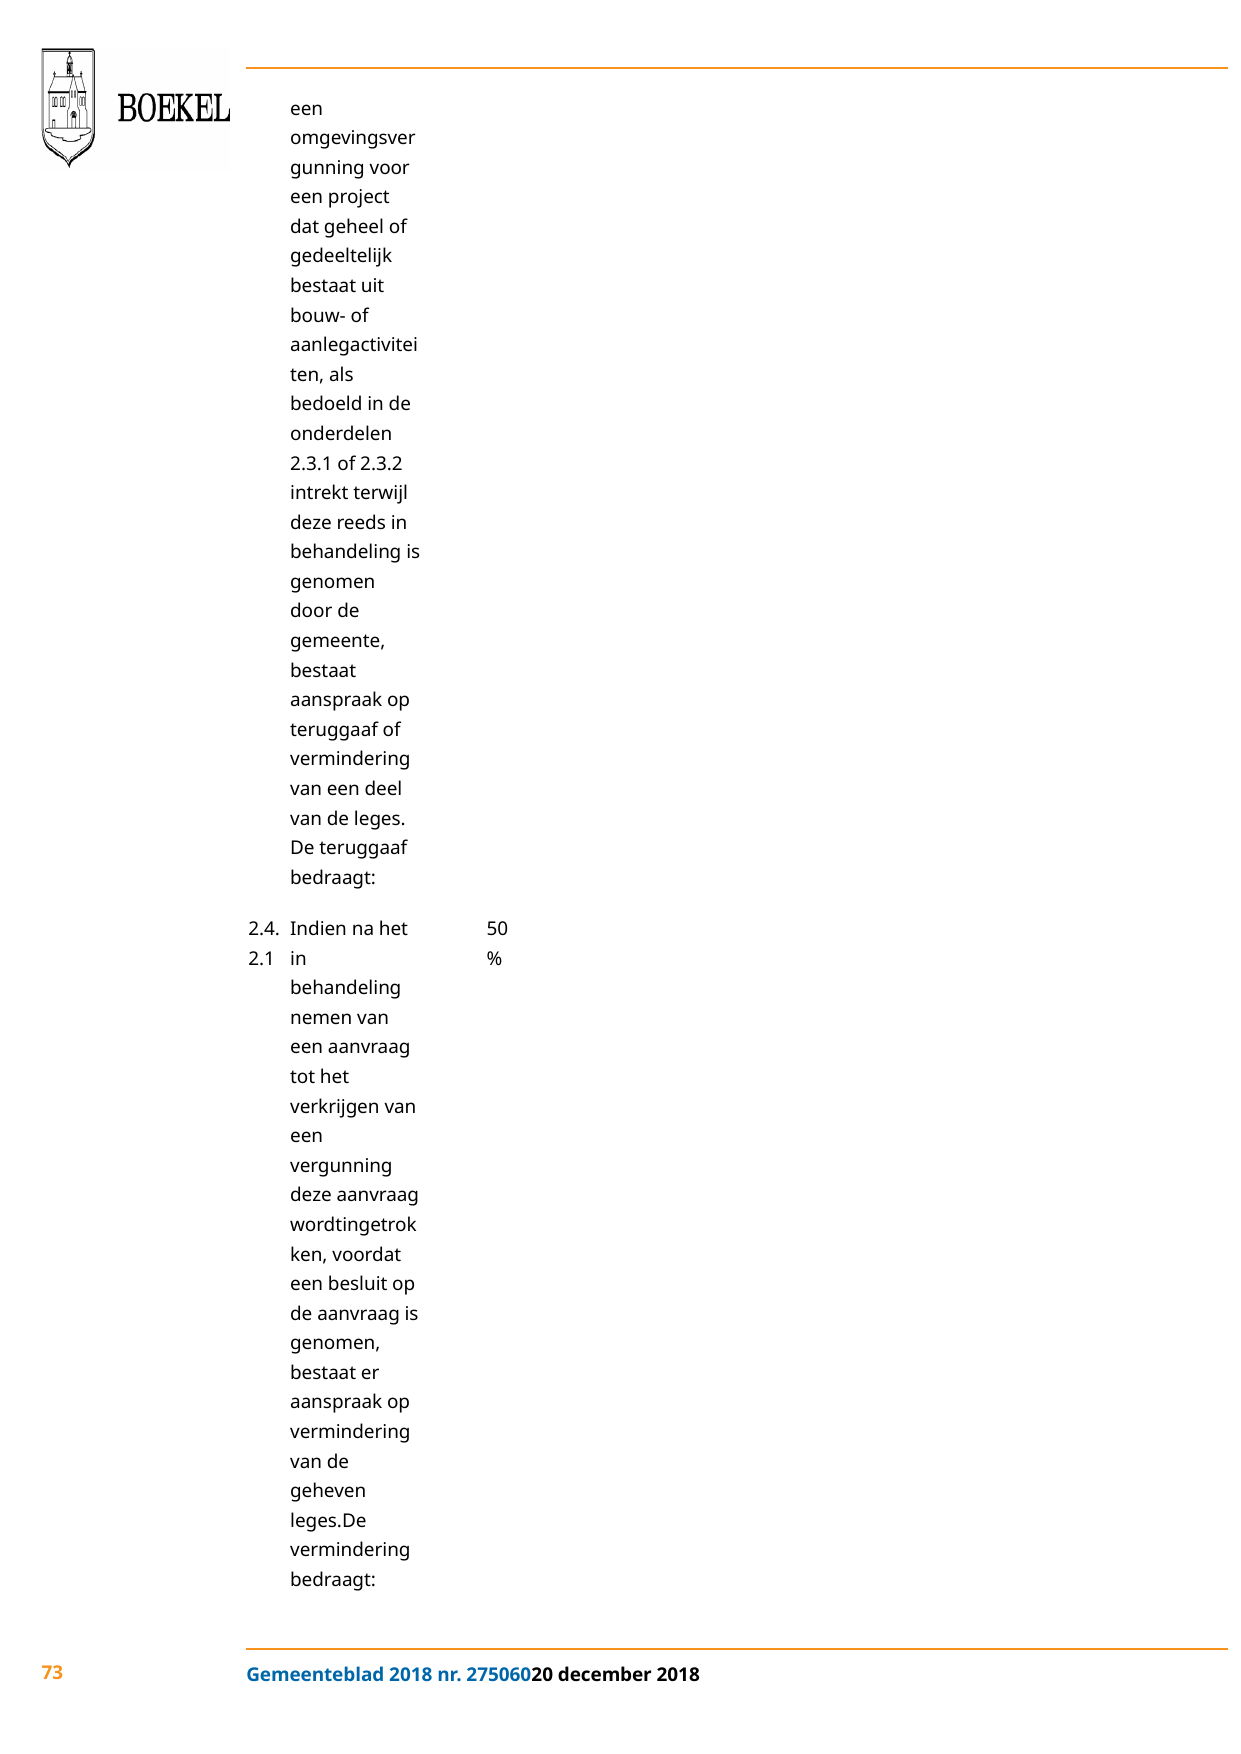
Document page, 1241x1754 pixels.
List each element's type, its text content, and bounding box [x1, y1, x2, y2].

table_cell [1052, 95, 1085, 890]
table_cell [1085, 915, 1118, 1592]
table_cell [420, 890, 453, 915]
table_cell 2.4.2.1 [248, 915, 290, 1592]
table_cell [852, 915, 885, 1592]
table_cell [453, 890, 486, 915]
table_cell [686, 95, 719, 890]
table_cell [985, 95, 1018, 890]
table_cell [885, 915, 919, 1592]
table_cell [1052, 890, 1085, 915]
table_cell [453, 915, 486, 1592]
table_cell [753, 890, 786, 915]
table_cell [1085, 95, 1118, 890]
table_cell [719, 890, 752, 915]
picture [41, 47, 231, 172]
table_cell [919, 915, 952, 1592]
table_cell [1019, 890, 1052, 915]
table_cell 50% [486, 915, 520, 1592]
table_cell [420, 915, 453, 1592]
table_cell [248, 890, 290, 915]
table_cell [586, 95, 619, 890]
table_cell [1052, 915, 1085, 1592]
table_cell [248, 95, 290, 890]
table_cell [553, 890, 586, 915]
table_cell [985, 890, 1018, 915]
table_cell [686, 915, 719, 1592]
table_cell een omgevingsvergunning voor een project dat geheel of gedeeltelijk bestaat uit bouw- of aanlegactiviteiten, als bedoeld in de onderdelen 2.3.1 of 2.3.2 intrekt terwijl deze reeds in behandeling is genomen door de gemeente, bestaat aanspraak op teruggaaf of vermindering van een deel van de leges. De teruggaaf bedraagt: [290, 95, 420, 890]
table_cell [553, 95, 586, 890]
table_cell [1019, 95, 1052, 890]
table_cell [852, 890, 885, 915]
table_cell [620, 95, 653, 890]
table_cell Indien na het in behandeling nemen van een aanvraag tot het verkrijgen van een vergunning deze aanvraag wordtingetrokken, voordat een besluit op de aanvraag is genomen, bestaat er aanspraak op vermindering van de geheven leges.De vermindering bedraagt: [290, 915, 420, 1592]
table_cell [719, 95, 752, 890]
table_cell [520, 890, 553, 915]
table_cell [520, 95, 553, 890]
table_cell [985, 915, 1018, 1592]
table_cell [420, 95, 453, 890]
table_cell [453, 95, 486, 890]
table_cell [786, 915, 819, 1592]
table_cell [885, 95, 919, 890]
table_cell [653, 915, 686, 1592]
table_cell [1118, 890, 1152, 915]
table_cell [520, 915, 553, 1592]
table_cell [586, 890, 619, 915]
table_cell [919, 890, 952, 915]
table_cell [553, 915, 586, 1592]
table_cell [290, 890, 420, 915]
table_cell [819, 95, 852, 890]
table_cell [653, 95, 686, 890]
table_cell [620, 890, 653, 915]
table_cell [620, 915, 653, 1592]
table_cell [1019, 915, 1052, 1592]
table_cell [952, 915, 985, 1592]
table_cell [819, 915, 852, 1592]
table_cell [486, 95, 520, 890]
table_cell [852, 95, 885, 890]
table_cell [1118, 95, 1152, 890]
table_cell [952, 95, 985, 890]
table_cell [952, 890, 985, 915]
table_cell [486, 890, 520, 915]
table_cell [753, 915, 786, 1592]
table_cell [719, 915, 752, 1592]
table_cell [686, 890, 719, 915]
table_cell [1085, 890, 1118, 915]
table_cell [1118, 915, 1152, 1592]
table_cell [786, 95, 819, 890]
table_cell [753, 95, 786, 890]
table_cell [819, 890, 852, 915]
table_cell [786, 890, 819, 915]
table_cell [653, 890, 686, 915]
table_cell [586, 915, 619, 1592]
table_cell [919, 95, 952, 890]
table_cell [885, 890, 919, 915]
